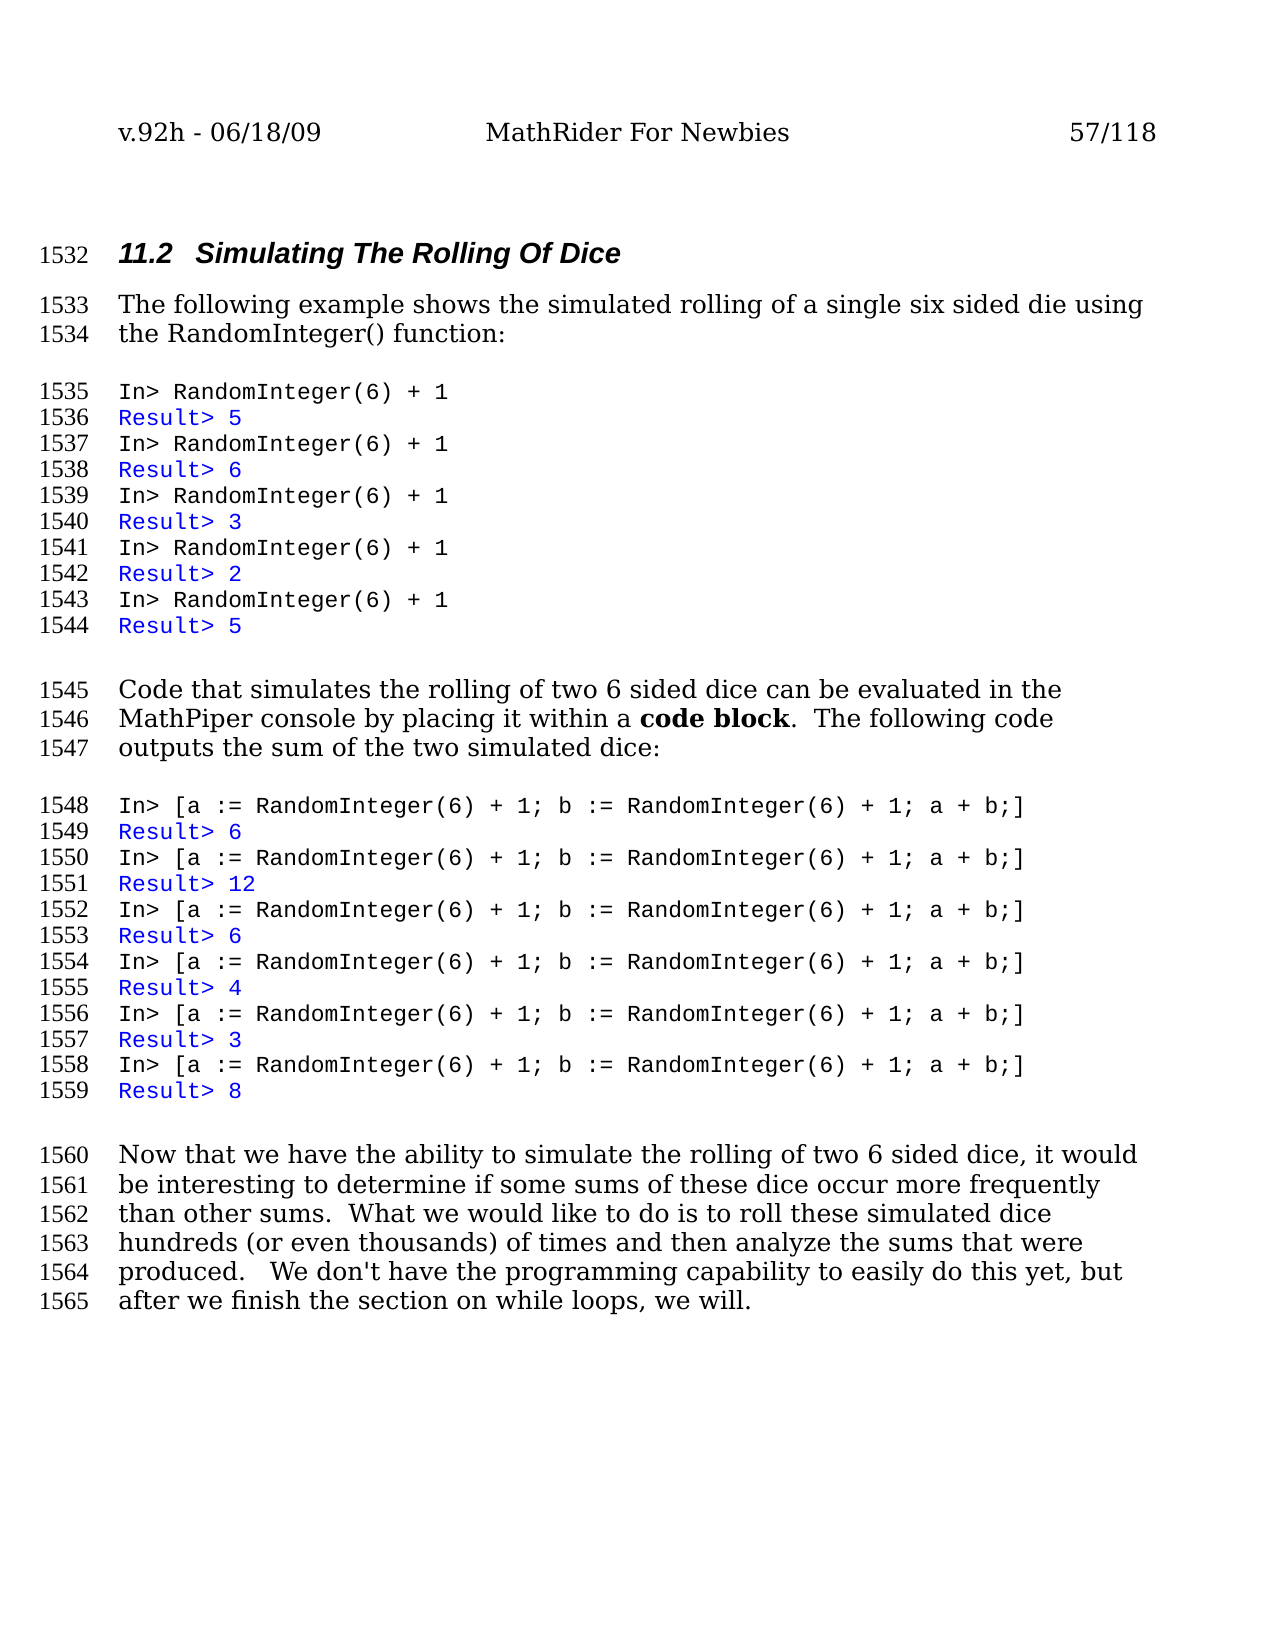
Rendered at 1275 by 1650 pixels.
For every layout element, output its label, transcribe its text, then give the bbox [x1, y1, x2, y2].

text Result> 5 [118, 614, 1157, 640]
text In> [a := RandomInteger(6) + 1; b := RandomInteger(6) + 1; a + b;] [118, 1054, 1157, 1080]
text The following example shows the simulated rolling of a single six sided die using the RandomInteger() function: [118, 290, 1157, 348]
text In> RandomInteger(6) + 1 [118, 588, 1157, 614]
text In> RandomInteger(6) + 1 [118, 536, 1157, 562]
text Result> 3 [118, 1028, 1157, 1054]
text In> [a := RandomInteger(6) + 1; b := RandomInteger(6) + 1; a + b;] [118, 898, 1157, 924]
text Result> 2 [118, 562, 1157, 588]
text In> RandomInteger(6) + 1 [118, 484, 1157, 510]
text In> [a := RandomInteger(6) + 1; b := RandomInteger(6) + 1; a + b;] [118, 794, 1157, 820]
text Result> 5 [118, 406, 1157, 432]
text Result> 6 [118, 458, 1157, 484]
text In> [a := RandomInteger(6) + 1; b := RandomInteger(6) + 1; a + b;] [118, 846, 1157, 872]
text Result> 6 [118, 820, 1157, 846]
text Result> 3 [118, 510, 1157, 536]
text Result> 6 [118, 924, 1157, 950]
text In> [a := RandomInteger(6) + 1; b := RandomInteger(6) + 1; a + b;] [118, 1002, 1157, 1028]
text Result> 12 [118, 872, 1157, 898]
text In> RandomInteger(6) + 1 [118, 381, 1157, 406]
text Result> 4 [118, 976, 1157, 1002]
text In> [a := RandomInteger(6) + 1; b := RandomInteger(6) + 1; a + b;] [118, 950, 1157, 976]
text In> RandomInteger(6) + 1 [118, 432, 1157, 458]
text Code that simulates the rolling of two 6 sided dice can be evaluated in the MathPiper console by placing it within a code block. The following code outputs the sum of the two simulated dice: [118, 675, 1157, 762]
subtitle Simulating The Rolling Of Dice [118, 236, 1157, 269]
text Now that we have the ability to simulate the rolling of two 6 sided dice, it would be interesting to determine if some sums of these dice occur more frequently than other sums. What we would like to do is to roll these simulated dice hundreds (or even thousands) of times and then analyze the sums that were produced. We don't have the programming capability to easily do this yet, but after we finish the section on while loops, we will. [118, 1141, 1157, 1316]
text Result> 8 [118, 1080, 1157, 1106]
